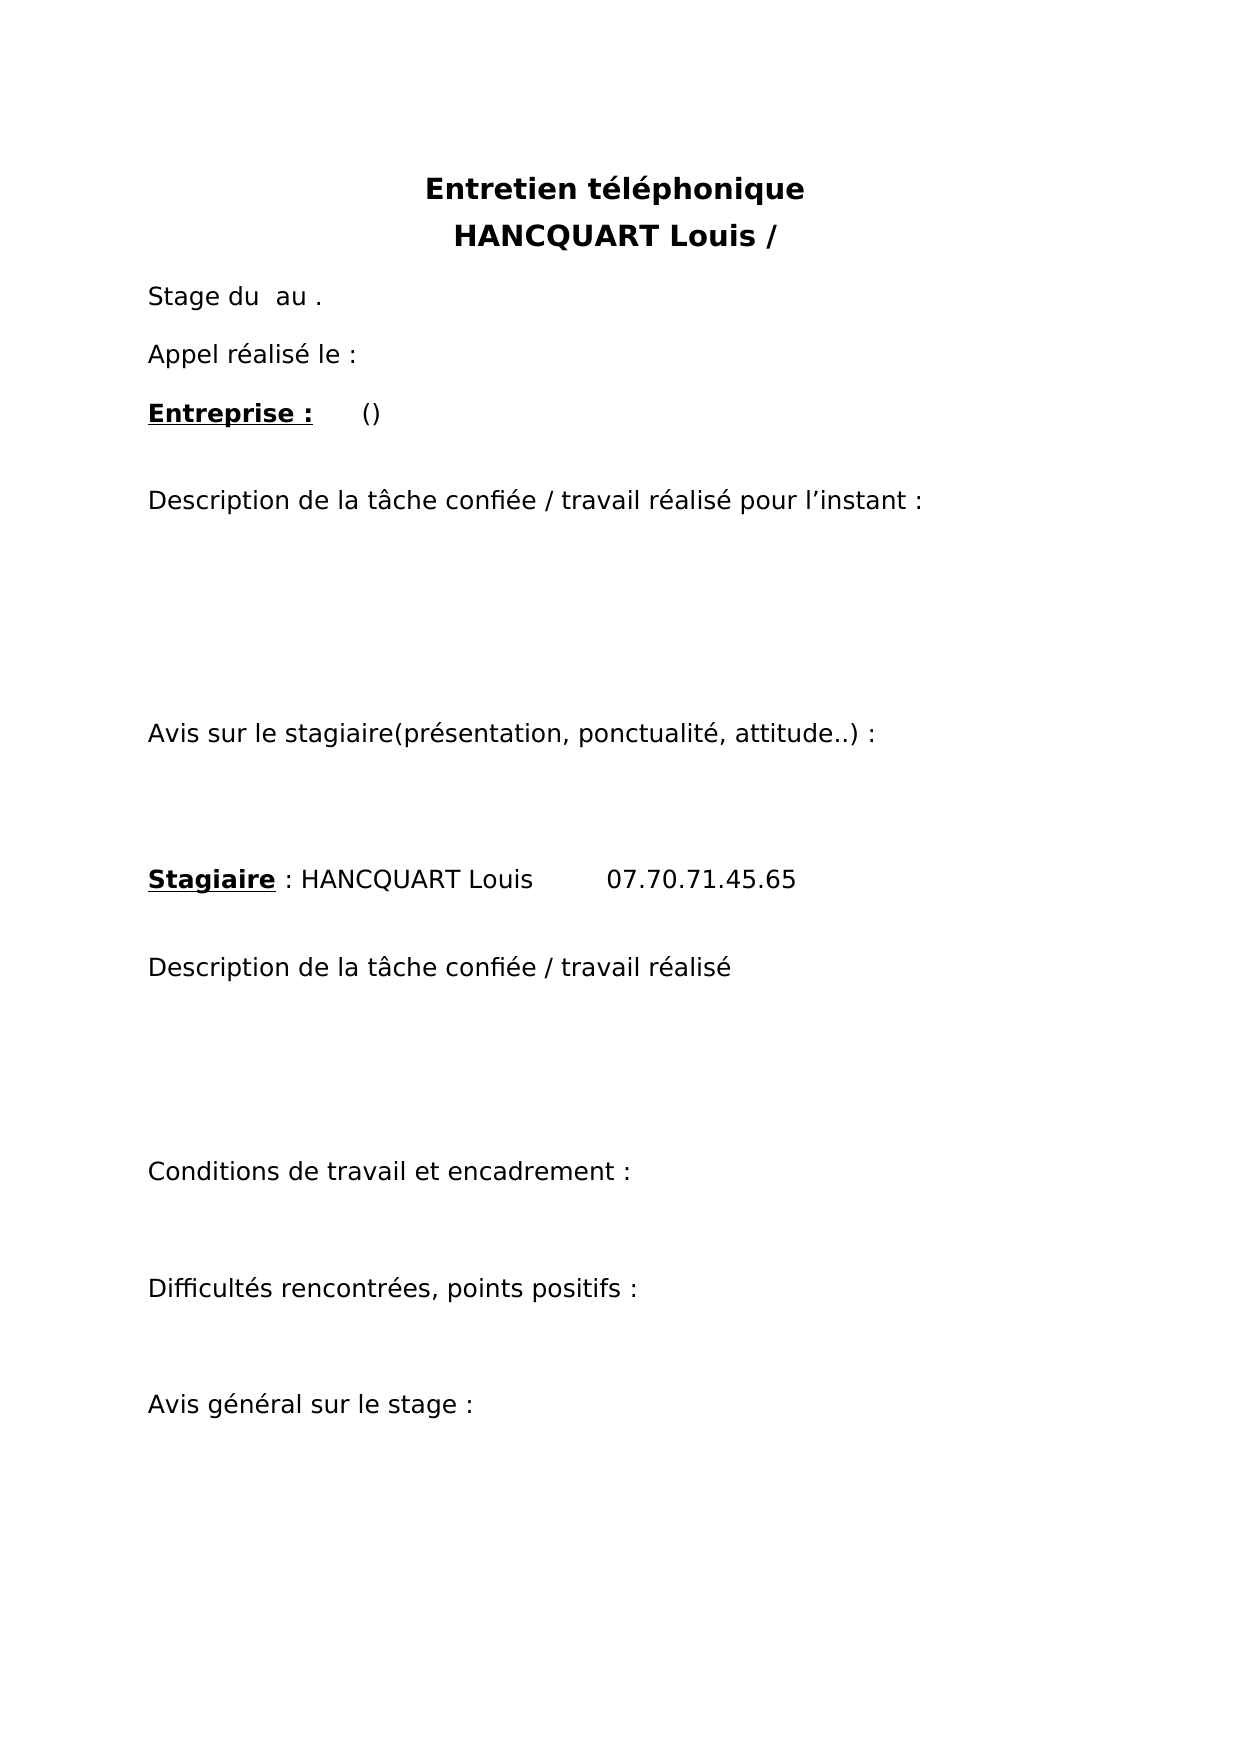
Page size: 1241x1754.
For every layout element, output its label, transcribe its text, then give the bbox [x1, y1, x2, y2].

text Avis sur le stagiaire(présentation, ponctualité, attitude..) : [148, 720, 1093, 749]
text Stagiaire : HANCQUART Louis 07.70.71.45.65 [148, 866, 1093, 895]
text Description de la tâche confiée / travail réalisé pour l’instant : [148, 486, 1093, 516]
text Conditions de travail et encadrement : [148, 1157, 1093, 1186]
text Difficultés rencontrées, points positifs : [148, 1274, 1093, 1303]
text HANCQUART Louis / [148, 219, 1093, 253]
text Appel réalisé le : [148, 341, 1093, 370]
text Stage du au . [148, 282, 1093, 311]
text Avis général sur le stage : [148, 1391, 1093, 1420]
text Description de la tâche confiée / travail réalisé [148, 953, 1093, 982]
text Entreprise : () [148, 399, 1093, 428]
subtitle Entretien téléphonique [148, 173, 1093, 207]
